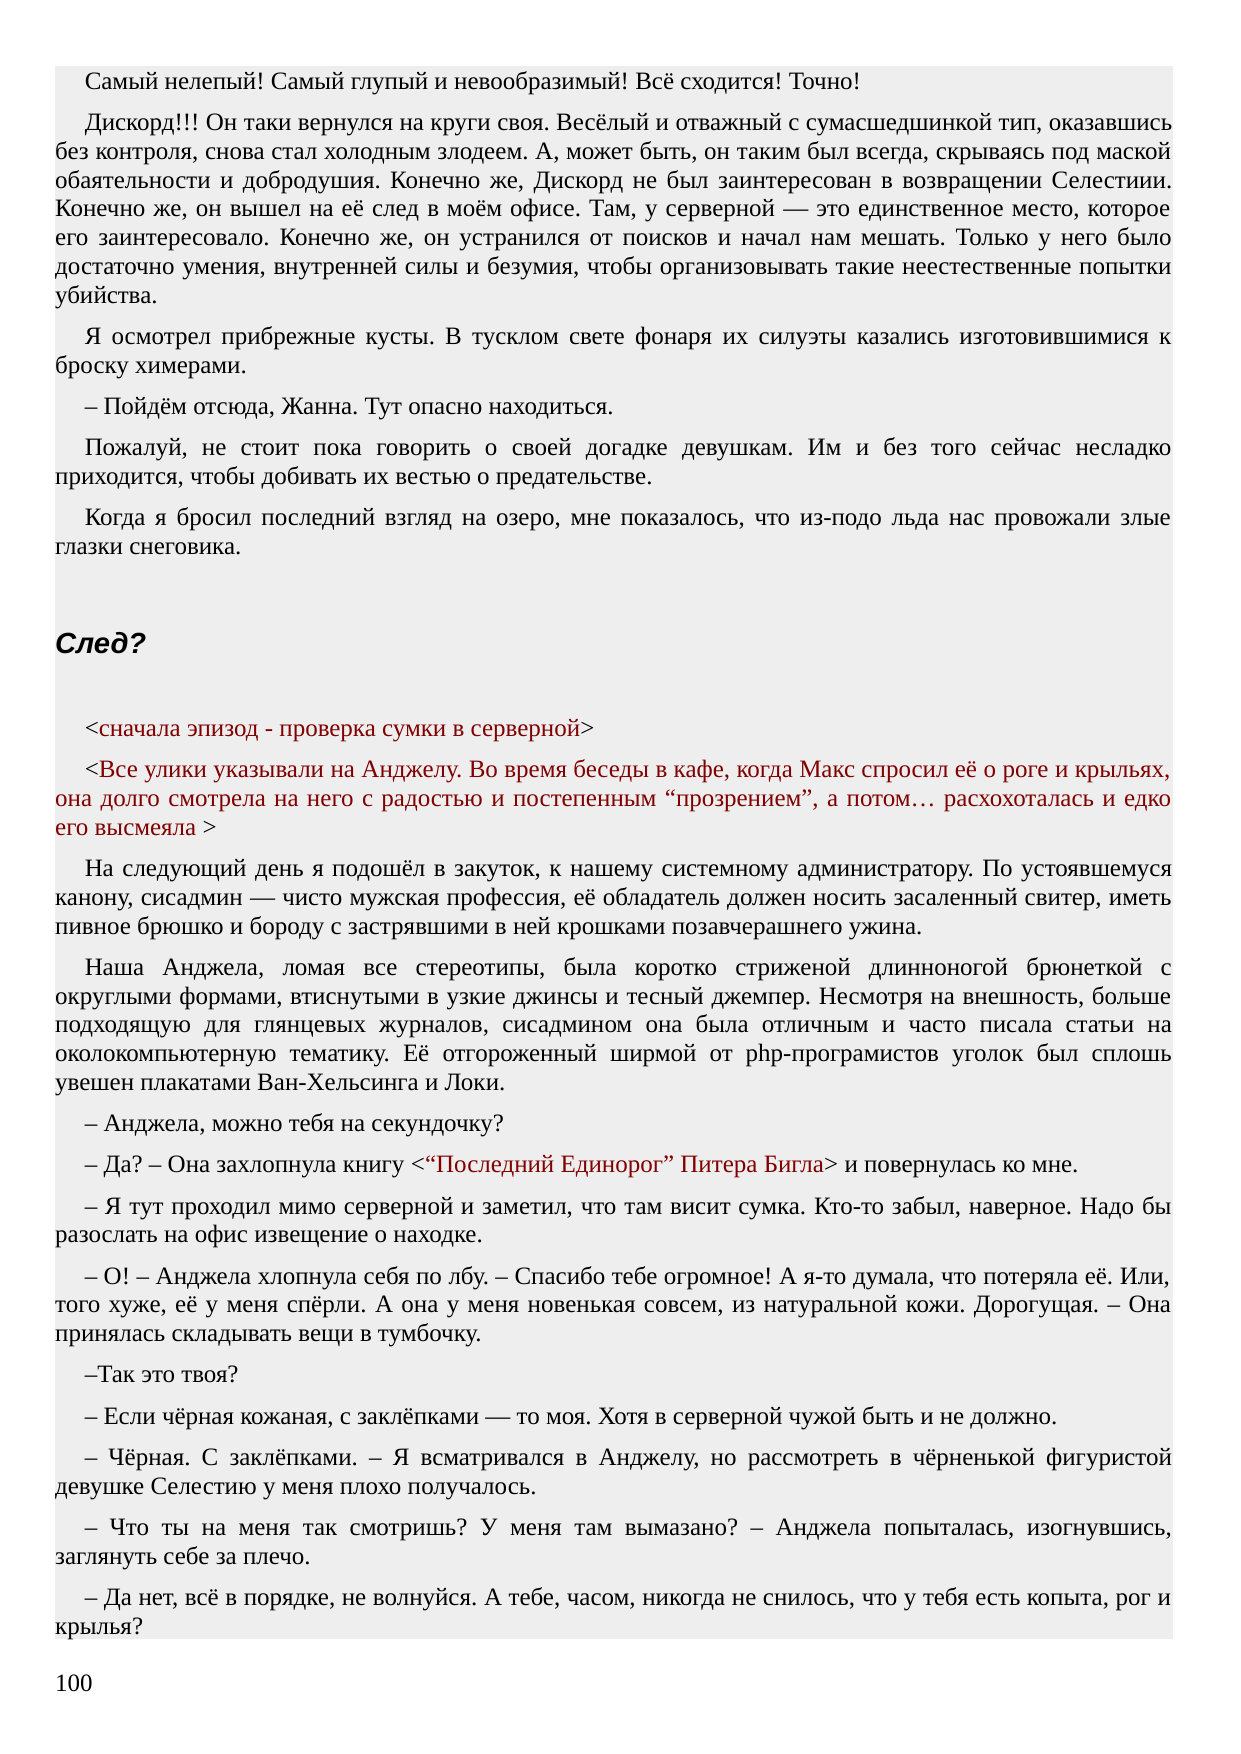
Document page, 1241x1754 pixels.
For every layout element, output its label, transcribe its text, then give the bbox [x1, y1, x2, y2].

text Я осмотрел прибрежные кусты. В тусклом свете фонаря их силуэты казались изготовившимися к броску химерами. [55, 321, 1173, 378]
text –Так это твоя? [55, 1359, 1173, 1388]
text – О! – Анджела хлопнула себя по лбу. – Спасибо тебе огромное! А я-то думала, что потеряла её. Или, того хуже, её у меня спёрли. А она у меня новенькая совсем, из натуральной кожи. Дорогущая. – Она принялась складывать вещи в тумбочку. [55, 1261, 1173, 1347]
text Самый нелепый! Самый глупый и невообразимый! Всё сходится! Точно! [55, 66, 1173, 95]
text Когда я бросил последний взгляд на озеро, мне показалось, что из-подо льда нас провожали злые глазки снеговика. [55, 502, 1173, 560]
text <сначала эпизод - проверка сумки в серверной> [55, 713, 1173, 742]
text Наша Анджела, ломая все стереотипы, была коротко стриженой длинноногой брюнеткой с округлыми формами, втиснутыми в узкие джинсы и тесный джемпер. Несмотря на внешность, больше подходящую для глянцевых журналов, сисадмином она была отличным и часто писала статьи на околокомпьютерную тематику. Её отгороженный ширмой от php-програмистов уголок был сплошь увешен плакатами Ван-Хельсинга и Локи. [55, 952, 1173, 1096]
text – Если чёрная кожаная, с заклёпками — то моя. Хотя в серверной чужой быть и не должно. [55, 1401, 1173, 1429]
text – Да нет, всё в порядке, не волнуйся. А тебе, часом, никогда не снилось, что у тебя есть копыта, рог и крылья? [55, 1582, 1173, 1639]
text – Что ты на меня так смотришь? У меня там вымазано? – Анджела попыталась, изогнувшись, заглянуть себе за плечо. [55, 1512, 1173, 1569]
text – Да? – Она захлопнула книгу <“Последний Единорог” Питера Бигла> и повернулась ко мне. [55, 1149, 1173, 1178]
text – Анджела, можно тебя на секундочку? [55, 1108, 1173, 1137]
subtitle След? [55, 626, 1173, 659]
text – Я тут проходил мимо серверной и заметил, что там висит сумка. Кто-то забыл, наверное. Надо бы разослать на офис извещение о находке. [55, 1191, 1173, 1248]
text На следующий день я подошёл в закуток, к нашему системному администратору. По устоявшемуся канону, сисадмин — чисто мужская профессия, её обладатель должен носить засаленный свитер, иметь пивное брюшко и бороду с застрявшими в ней крошками позавчерашнего ужина. [55, 853, 1173, 939]
text <Все улики указывали на Анджелу. Во время беседы в кафе, когда Макс спросил её о роге и крыльях, она долго смотрела на него с радостью и постепенным “прозрением”, а потом… расхохоталась и едко его высмеяла > [55, 754, 1173, 841]
text – Чёрная. С заклёпками. – Я всматривался в Анджелу, но рассмотреть в чёрненькой фигуристой девушке Селестию у меня плохо получалось. [55, 1442, 1173, 1499]
text Пожалуй, не стоит пока говорить о своей догадке девушкам. Им и без того сейчас несладко приходится, чтобы добивать их вестью о предательстве. [55, 432, 1173, 490]
text – Пойдём отсюда, Жанна. Тут опасно находиться. [55, 391, 1173, 420]
text Дискорд!!! Он таки вернулся на круги своя. Весёлый и отважный с сумасшедшинкой тип, оказавшись без контроля, снова стал холодным злодеем. А, может быть, он таким был всегда, скрываясь под маской обаятельности и добродушия. Конечно же, Дискорд не был заинтересован в возвращении Селестиии. Конечно же, он вышел на её след в моём офисе. Там, у серверной — это единственное место, которое его заинтересовало. Конечно же, он устранился от поисков и начал нам мешать. Только у него было достаточно умения, внутренней силы и безумия, чтобы организовывать такие неестественные попытки убийства. [55, 107, 1173, 308]
